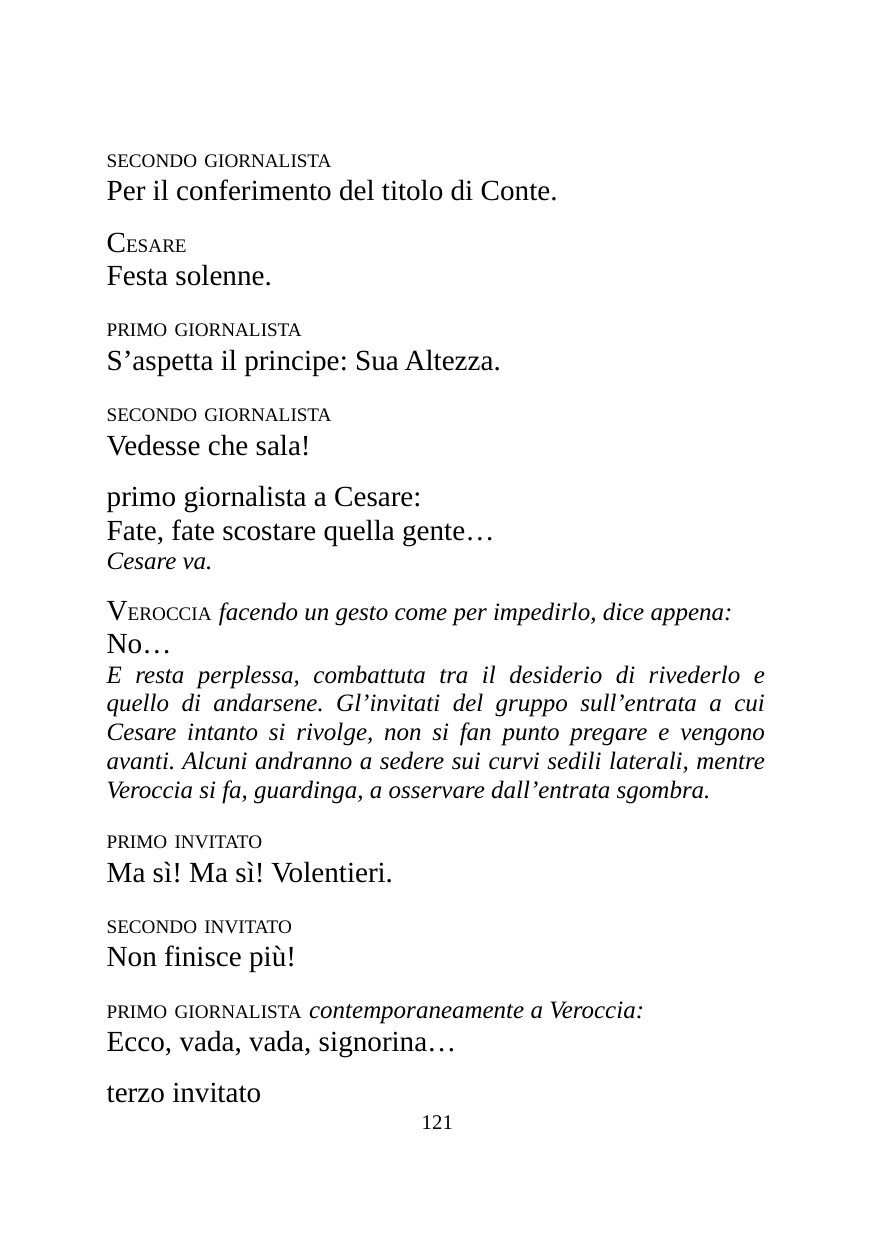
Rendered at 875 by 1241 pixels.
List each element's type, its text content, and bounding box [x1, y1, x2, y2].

text secondo giornalista [106, 394, 768, 428]
text Vedesse che sala! [106, 428, 768, 461]
text Ecco, vada, vada, signorina… [106, 1024, 768, 1058]
text Ma sì! Ma sì! Volentieri. [106, 855, 768, 888]
text secondo giornalista [106, 140, 768, 173]
text primo giornalista [106, 309, 768, 343]
text Cesare va. [106, 546, 768, 575]
text primo giornalista a Cesare: [106, 479, 768, 513]
text Non finisce più! [106, 939, 768, 973]
text Cesare [106, 225, 768, 258]
text Festa solenne. [106, 258, 768, 292]
text Fate, fate scostare quella gente… [106, 513, 768, 546]
text secondo invitato [106, 906, 768, 939]
text primo invitato [106, 821, 768, 855]
text primo giornalista contemporaneamente a Veroccia: [106, 991, 768, 1024]
text Veroccia facendo un gesto come per impedirlo, dice appena: [106, 593, 768, 626]
text Per il conferimento del titolo di Conte. [106, 173, 768, 207]
text E resta perplessa, combattuta tra il desiderio di rivederlo e quello di andarsene. Gl’invitati del gruppo sull’entrata a cui Cesare intanto si rivolge, non si fan punto pregare e vengono avanti. Alcuni andranno a sedere sui curvi sedili laterali, mentre Veroccia si fa, guardinga, a osservare dall’entrata sgombra. [106, 660, 768, 803]
text terzo invitato [106, 1076, 768, 1109]
text No… [106, 626, 768, 660]
text S’aspetta il principe: Sua Altezza. [106, 343, 768, 377]
